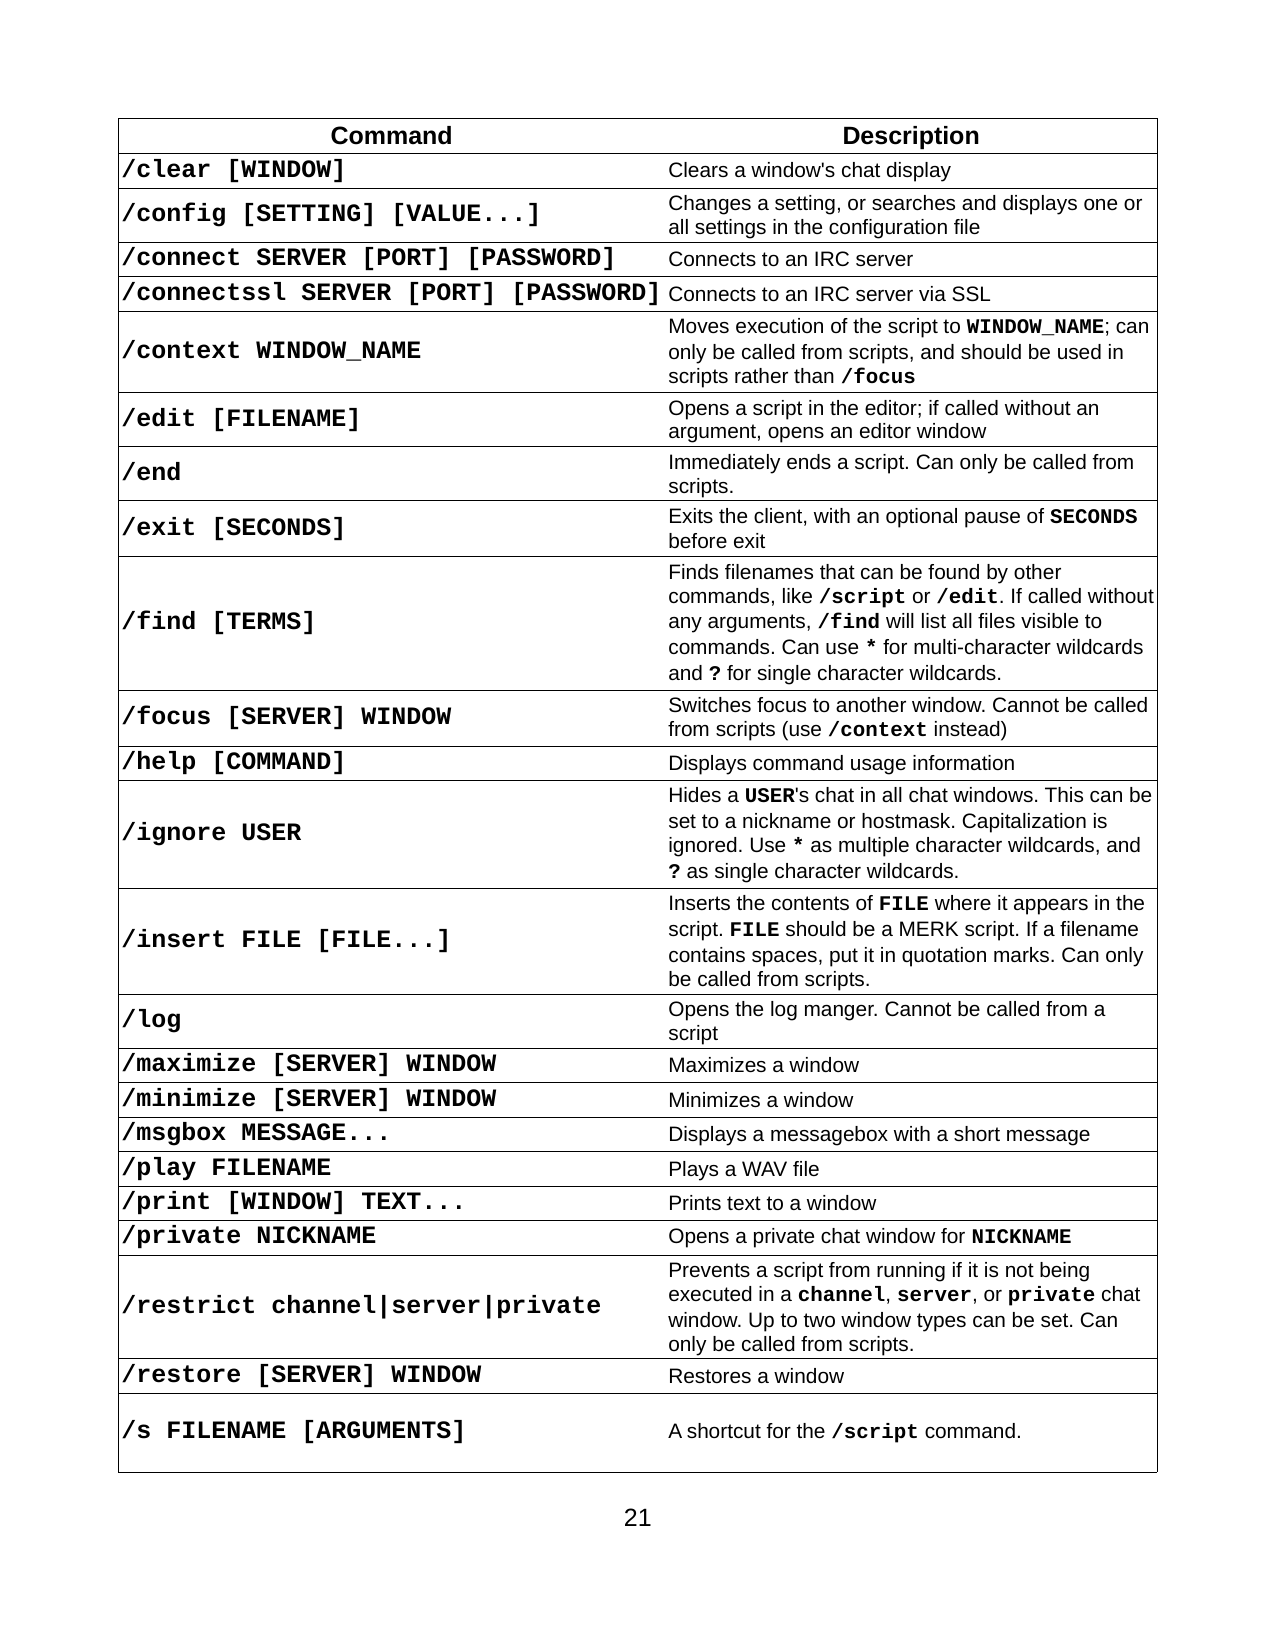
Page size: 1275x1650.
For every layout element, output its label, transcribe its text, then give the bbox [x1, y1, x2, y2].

table_cell /clear [WINDOW] [119, 154, 665, 187]
table_cell Prints text to a window [665, 1187, 1157, 1220]
table_cell Maximizes a window [665, 1049, 1157, 1082]
table_cell /restore [SERVER] WINDOW [119, 1359, 665, 1393]
table_cell /ignore USER [119, 781, 665, 888]
table_cell Minimizes a window [665, 1083, 1157, 1117]
table_cell Opens a script in the editor; if called without an argument, opens an editor window [665, 393, 1157, 446]
table_cell /s FILENAME [ARGUMENTS] [119, 1394, 665, 1472]
table_cell A shortcut for the /script command. [665, 1394, 1157, 1472]
table_cell /edit [FILENAME] [119, 393, 665, 446]
table_cell /log [119, 995, 665, 1048]
table_cell /minimize [SERVER] WINDOW [119, 1083, 665, 1117]
table_cell Plays a WAV file [665, 1152, 1157, 1186]
table_cell /config [SETTING] [VALUE...] [119, 189, 665, 242]
table_cell Inserts the contents of FILE where it appears in the script. FILE should be a MERK script. If a filename contains spaces, put it in quotation marks. Can only be called from scripts. [665, 889, 1157, 993]
table_header Command [119, 119, 665, 153]
table_cell /play FILENAME [119, 1152, 665, 1186]
table_cell /focus [SERVER] WINDOW [119, 691, 665, 746]
table_cell /msgbox MESSAGE... [119, 1118, 665, 1151]
table_cell Exits the client, with an optional pause of SECONDS before exit [665, 501, 1157, 556]
table_cell /insert FILE [FILE...] [119, 889, 665, 993]
table_cell Clears a window's chat display [665, 154, 1157, 187]
table_cell Changes a setting, or searches and displays one or all settings in the configuration file [665, 189, 1157, 242]
table_cell /maximize [SERVER] WINDOW [119, 1049, 665, 1082]
table_cell Immediately ends a script. Can only be called from scripts. [665, 447, 1157, 500]
table_cell /private NICKNAME [119, 1221, 665, 1254]
table_cell /end [119, 447, 665, 500]
table_cell Displays command usage information [665, 747, 1157, 780]
table_cell Finds filenames that can be found by other commands, like /script or /edit. If called without any arguments, /find will list all files visible to commands. Can use * for multi-character wildcards and ? for single character wildcards. [665, 557, 1157, 690]
table_cell Prevents a script from running if it is not being executed in a channel, server, or private chat window. Up to two window types can be set. Can only be called from scripts. [665, 1256, 1157, 1358]
table_cell Moves execution of the script to WINDOW_NAME; can only be called from scripts, and should be used in scripts rather than /focus [665, 312, 1157, 392]
table_cell Displays a messagebox with a short message [665, 1118, 1157, 1151]
table_cell Opens a private chat window for NICKNAME [665, 1221, 1157, 1254]
table_cell Hides a USER's chat in all chat windows. This can be set to a nickname or hostmask. Capitalization is ignored. Use * as multiple character wildcards, and ? as single character wildcards. [665, 781, 1157, 888]
table_cell /connectssl SERVER [PORT] [PASSWORD] [119, 277, 665, 311]
table_cell /print [WINDOW] TEXT... [119, 1187, 665, 1220]
table_cell /help [COMMAND] [119, 747, 665, 780]
table_cell Connects to an IRC server [665, 243, 1157, 276]
table_cell /exit [SECONDS] [119, 501, 665, 556]
table_cell Switches focus to another window. Cannot be called from scripts (use /context instead) [665, 691, 1157, 746]
table_cell Opens the log manger. Cannot be called from a script [665, 995, 1157, 1048]
table_cell /connect SERVER [PORT] [PASSWORD] [119, 243, 665, 276]
table_cell /restrict channel|server|private [119, 1256, 665, 1358]
table_cell Connects to an IRC server via SSL [665, 277, 1157, 311]
table_header Description [665, 119, 1157, 153]
table_cell /context WINDOW_NAME [119, 312, 665, 392]
table_cell Restores a window [665, 1359, 1157, 1393]
table_cell /find [TERMS] [119, 557, 665, 690]
